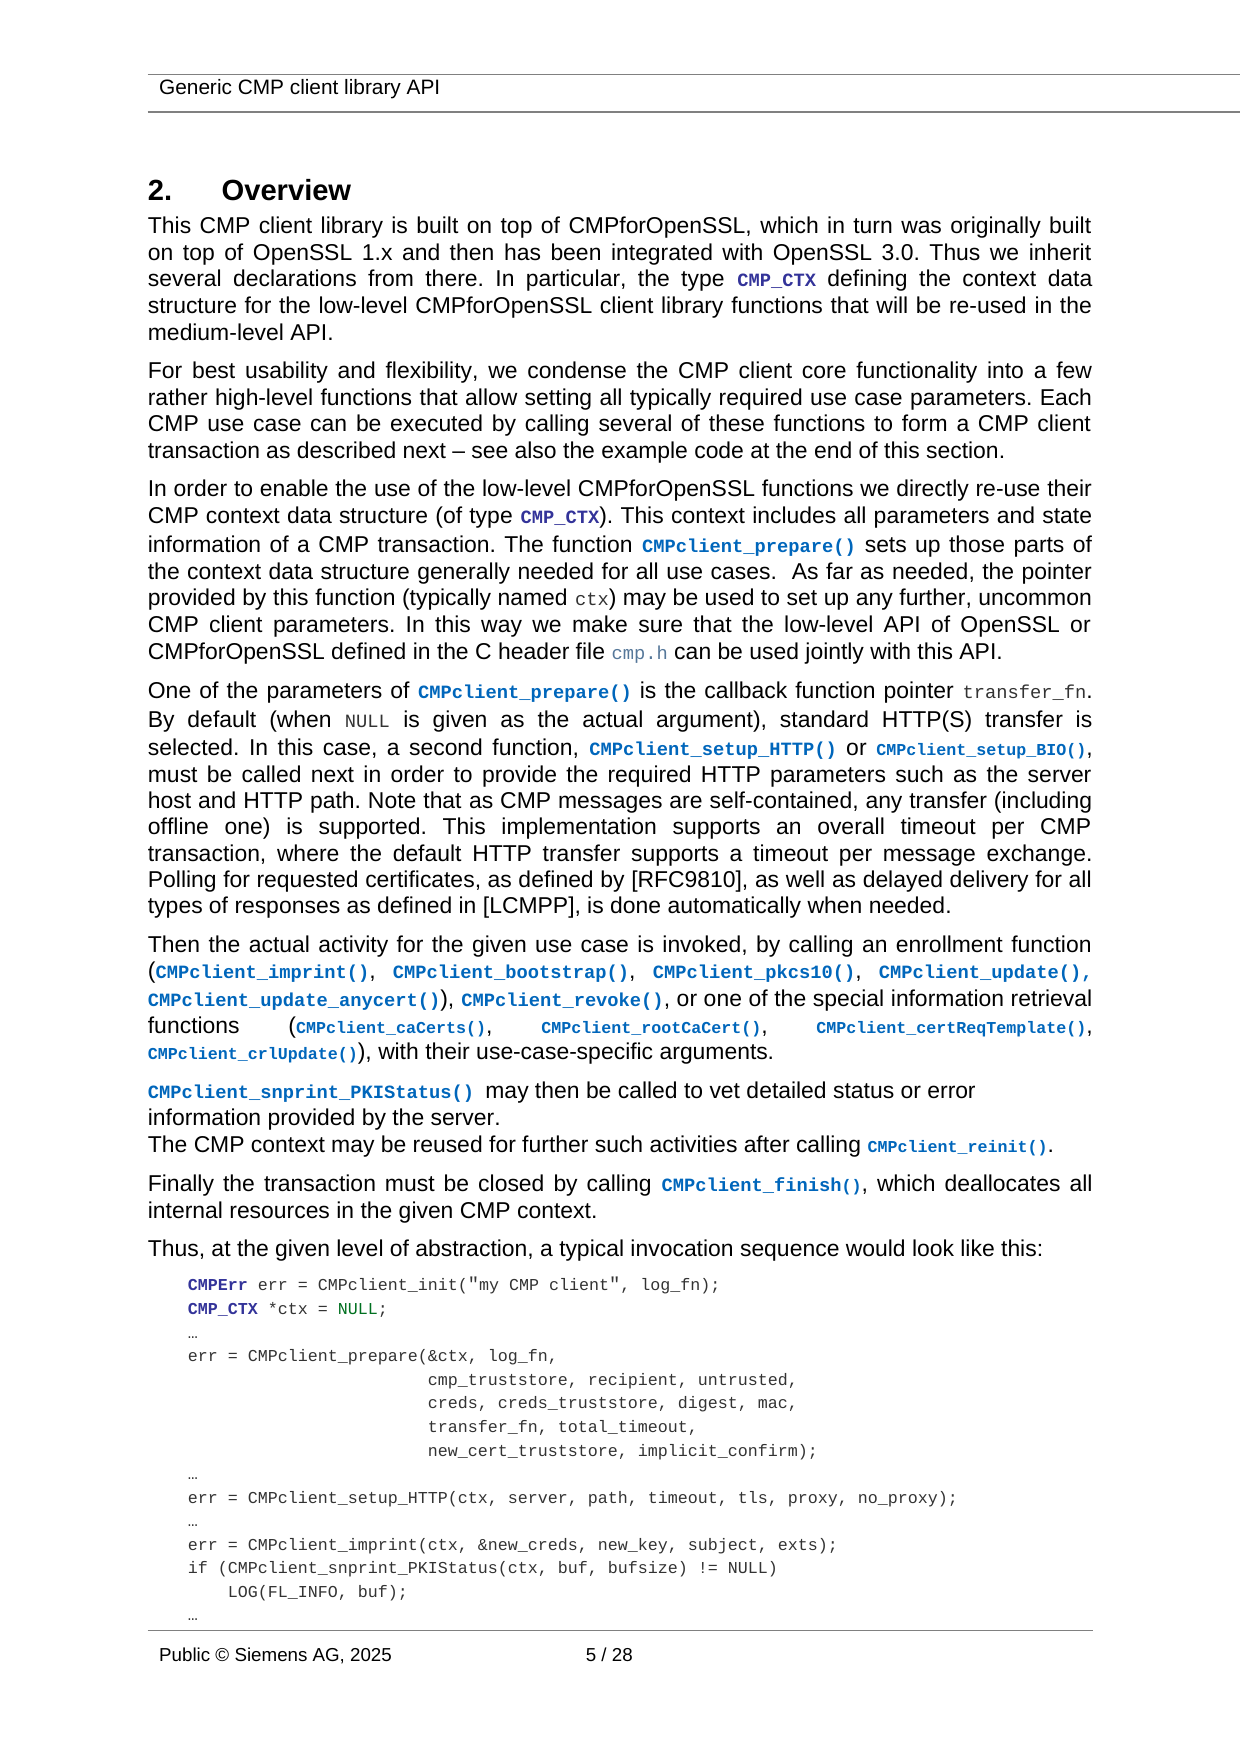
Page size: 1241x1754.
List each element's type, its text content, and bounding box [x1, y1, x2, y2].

text creds, creds_truststore, digest, mac, [148, 1395, 1092, 1414]
text In order to enable the use of the low-level CMPforOpenSSL functions we directly re-use their CMP context data structure (of type CMP_CTX). This context includes all parameters and state information of a CMP transaction. The function CMPclient_prepare() sets up those parts of the context data structure generally needed for all use cases. As far as needed, the pointer provided by this function (typically named ctx) may be used to set up any further, uncommon CMP client parameters. In this way we make sure that the low-level API of OpenSSL or CMPforOpenSSL defined in the C header file cmp.h can be used jointly with this API. [148, 475, 1092, 665]
text cmp_truststore, recipient, untrusted, [148, 1371, 1092, 1390]
text CMP_CTX *ctx = NULL; [148, 1301, 1092, 1320]
text err = CMPclient_setup_HTTP(ctx, server, path, timeout, tls, proxy, no_proxy); [148, 1489, 1092, 1508]
text For best usability and flexibility, we condense the CMP client core functionality into a few rather high-level functions that allow setting all typically required use case parameters. Each CMP use case can be executed by calling several of these functions to form a CMP client transaction as described next – see also the example code at the end of this section. [148, 357, 1092, 463]
text … [148, 1607, 1092, 1626]
text One of the parameters of CMPclient_prepare() is the callback function pointer transfer_fn. By default (when NULL is given as the actual argument), standard HTTP(S) transfer is selected. In this case, a second function, CMPclient_setup_HTTP() or CMPclient_setup_BIO(), must be called next in order to provide the required HTTP parameters such as the server host and HTTP path. Note that as CMP messages are self-contained, any transfer (including offline one) is supported. This implementation supports an overall timeout per CMP transaction, where the default HTTP transfer supports a timeout per message exchange. Polling for requested certificates, as defined by [RFC9810], as well as delayed delivery for all types of responses as defined in [LCMPP], is done automatically when needed. [148, 677, 1092, 919]
text new_cert_truststore, implicit_confirm); [148, 1442, 1092, 1461]
text err = CMPclient_prepare(&ctx, log_fn, [148, 1348, 1092, 1367]
text LOG(FL_INFO, buf); [148, 1583, 1092, 1602]
text CMPclient_snprint_PKIStatus() may then be called to vet detailed status or error information provided by the server. The CMP context may be reused for further such activities after calling CMPclient_reinit(). [148, 1077, 1092, 1157]
text err = CMPclient_imprint(ctx, &new_creds, new_key, subject, exts); [148, 1536, 1092, 1555]
text … [148, 1513, 1092, 1532]
text Then the actual activity for the given use case is invoked, by calling an enrollment function (CMPclient_imprint(), CMPclient_bootstrap(), CMPclient_pkcs10(), CMPclient_update(), CMPclient_update_anycert()), CMPclient_revoke(), or one of the special information retrieval functions (CMPclient_caCerts(), CMPclient_rootCaCert(), CMPclient_certReqTemplate(), CMPclient_crlUpdate()), with their use-case-specific arguments. [148, 931, 1092, 1064]
text … [148, 1466, 1092, 1484]
text … [148, 1324, 1092, 1343]
text if (CMPclient_snprint_PKIStatus(ctx, buf, bufsize) != NULL) [148, 1560, 1092, 1579]
subtitle Overview [148, 173, 1092, 206]
text transfer_fn, total_timeout, [148, 1418, 1092, 1437]
text This CMP client library is built on top of CMPforOpenSSL, which in turn was originally built on top of OpenSSL 1.x and then has been integrated with OpenSSL 3.0. Thus we inherit several declarations from there. In particular, the type CMP_CTX defining the context data structure for the low-level CMPforOpenSSL client library functions that will be re-used in the medium-level API. [148, 212, 1092, 345]
text Thus, at the given level of abstraction, a typical invocation sequence would look like this: [148, 1235, 1092, 1262]
text CMPErr err = CMPclient_init("my CMP client", log_fn); [148, 1274, 1092, 1296]
text Finally the transaction must be closed by calling CMPclient_finish(), which deallocates all internal resources in the given CMP context. [148, 1169, 1092, 1223]
